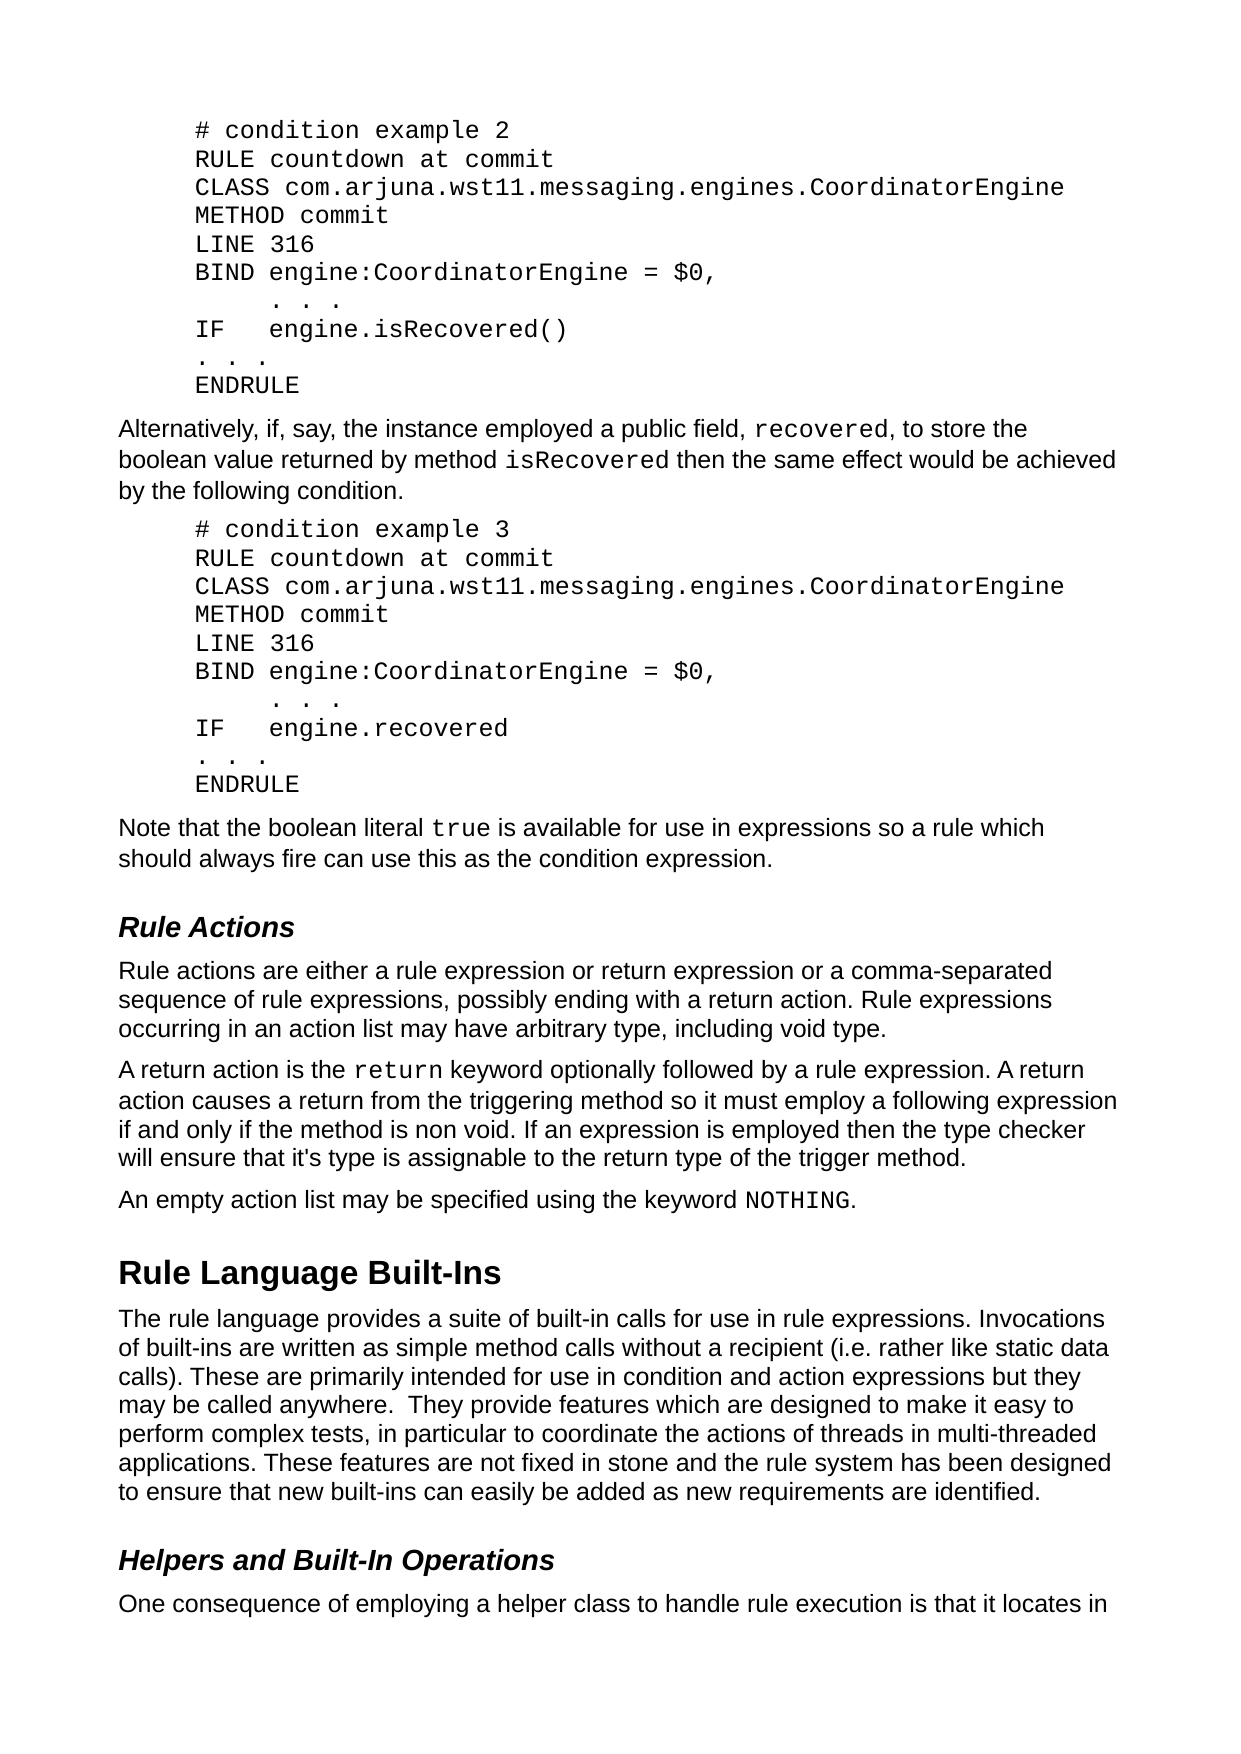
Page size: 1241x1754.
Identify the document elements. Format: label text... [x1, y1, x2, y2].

subtitle Rule Language Built-Ins [118, 1253, 1122, 1292]
text The rule language provides a suite of built-in calls for use in rule expressions. Invocations of built-ins are written as simple method calls without a recipient (i.e. rather like static data calls). These are primarily intended for use in condition and action expressions but they may be called anywhere. They provide features which are designed to make it easy to perform complex tests, in particular to coordinate the actions of threads in multi-threaded applications. These features are not fixed in stone and the rule system has been designed to ensure that new built-ins can easily be added as new requirements are identified. [118, 1304, 1122, 1505]
text Alternatively, if, say, the instance employed a public field, recovered, to store the boolean value returned by method isRecovered then the same effect would be achieved by the following condition. [118, 414, 1122, 504]
text # condition example 2 RULE countdown at commit CLASS com.arjuna.wst11.messaging.engines.CoordinatorEngine METHOD commit LINE 316 BIND engine:CoordinatorEngine = $0, . . . IF engine.isRecovered() . . . ENDRULE [194, 118, 1122, 401]
text One consequence of employing a helper class to handle rule execution is that it locates in [118, 1589, 1122, 1618]
text Note that the boolean literal true is available for use in expressions so a rule which should always fire can use this as the condition expression. [118, 813, 1122, 873]
text # condition example 3 RULE countdown at commit CLASS com.arjuna.wst11.messaging.engines.CoordinatorEngine METHOD commit LINE 316 BIND engine:CoordinatorEngine = $0, . . . IF engine.recovered . . . ENDRULE [194, 517, 1122, 800]
text Rule actions are either a rule expression or return expression or a comma-separated sequence of rule expressions, possibly ending with a return action. Rule expressions occurring in an action list may have arbitrary type, including void type. [118, 956, 1122, 1042]
text An empty action list may be specified using the keyword NOTHING. [118, 1184, 1122, 1216]
subtitle Helpers and Built-In Operations [118, 1543, 1122, 1576]
text A return action is the return keyword optionally followed by a rule expression. A return action causes a return from the triggering method so it must employ a following expression if and only if the method is non void. If an expression is employed then the type checker will ensure that it's type is assignable to the return type of the trigger method. [118, 1055, 1122, 1172]
subtitle Rule Actions [118, 910, 1122, 944]
